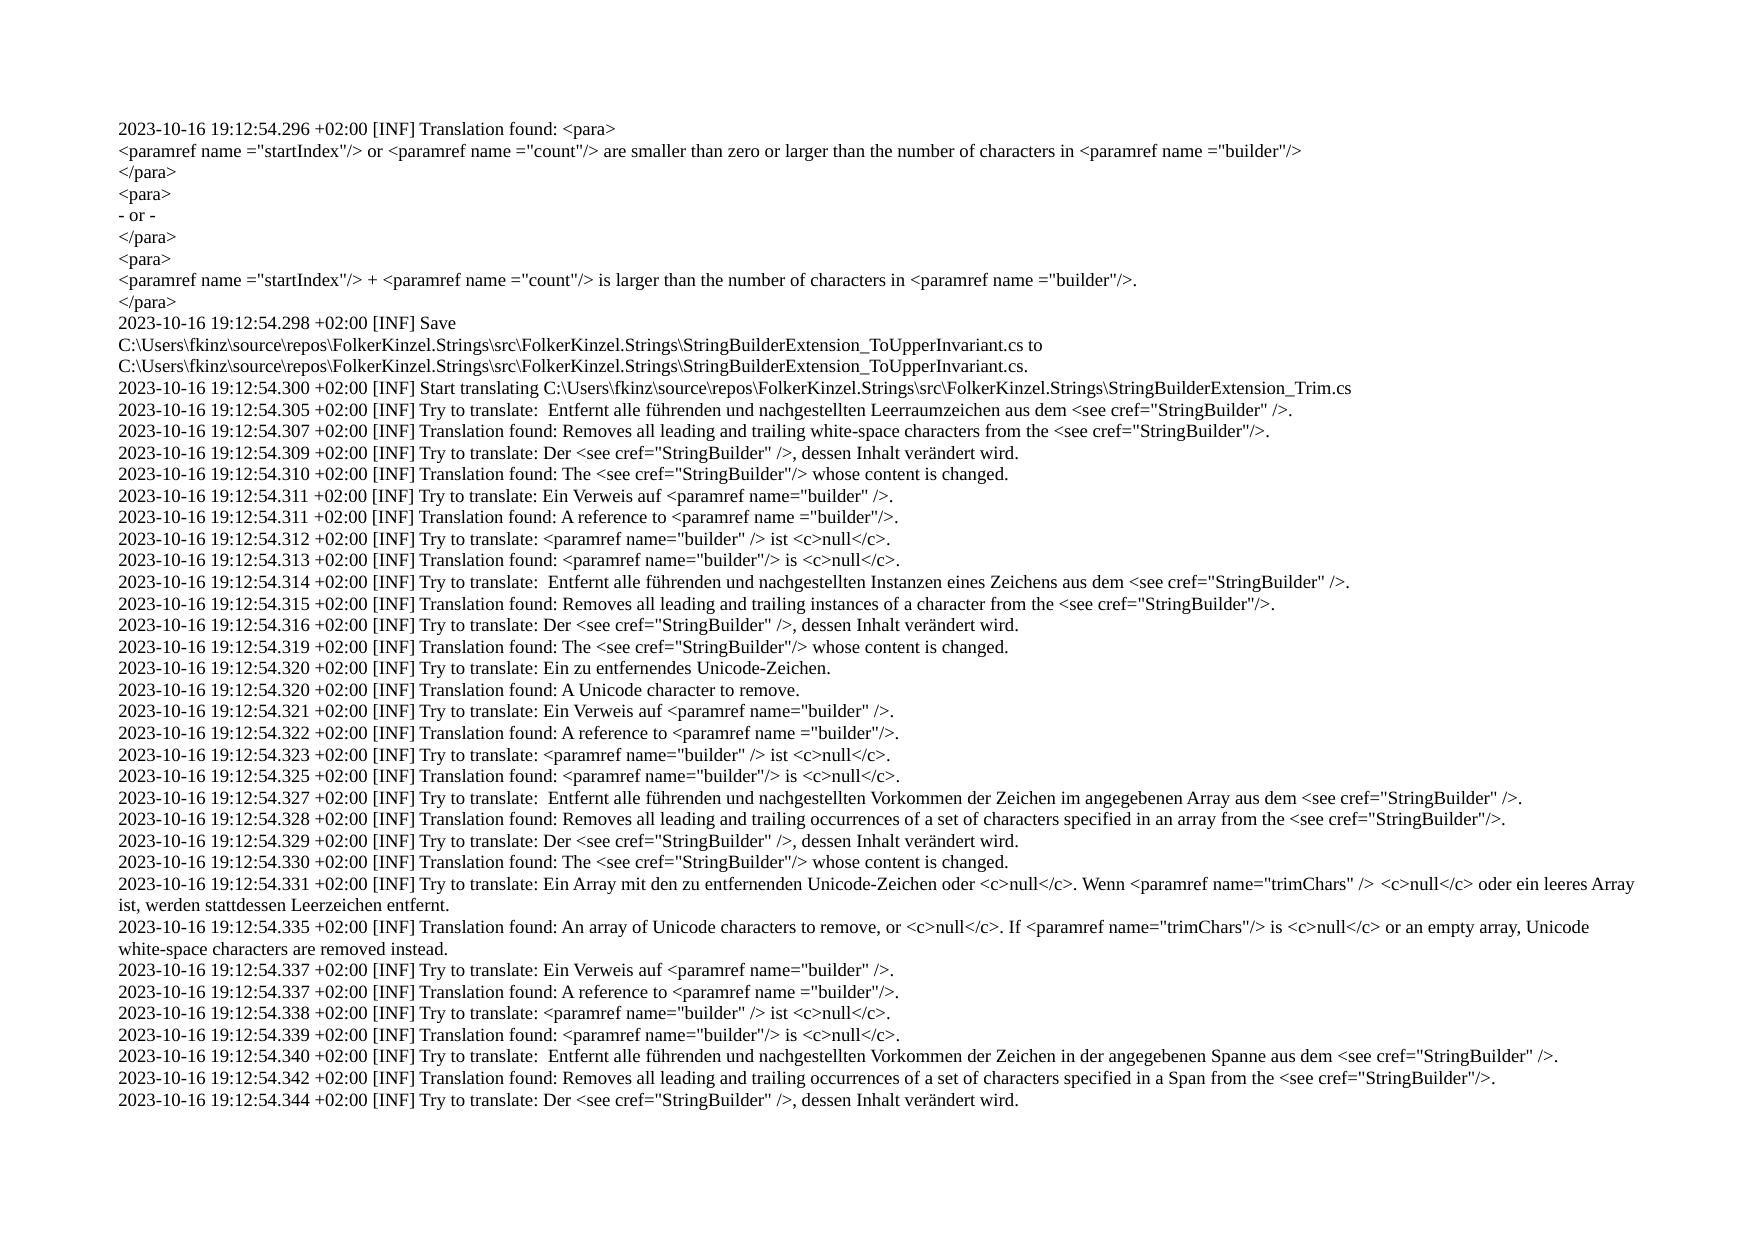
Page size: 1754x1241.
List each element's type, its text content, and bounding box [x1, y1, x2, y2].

text 2023-10-16 19:12:54.329 +02:00 [INF] Try to translate: Der <see cref="StringBuilder" />, dessen Inhalt verändert wird. [118, 830, 1636, 851]
text 2023-10-16 19:12:54.310 +02:00 [INF] Translation found: The <see cref="StringBuilder"/> whose content is changed. [118, 463, 1636, 485]
text 2023-10-16 19:12:54.307 +02:00 [INF] Translation found: Removes all leading and trailing white-space characters from the <see cref="StringBuilder"/>. [118, 420, 1636, 442]
text 2023-10-16 19:12:54.309 +02:00 [INF] Try to translate: Der <see cref="StringBuilder" />, dessen Inhalt verändert wird. [118, 442, 1636, 463]
text 2023-10-16 19:12:54.342 +02:00 [INF] Translation found: Removes all leading and trailing occurrences of a set of characters specified in a Span from the <see cref="StringBuilder"/>. [118, 1067, 1636, 1088]
text 2023-10-16 19:12:54.338 +02:00 [INF] Try to translate: <paramref name="builder" /> ist <c>null</c>. [118, 1002, 1636, 1024]
text 2023-10-16 19:12:54.316 +02:00 [INF] Try to translate: Der <see cref="StringBuilder" />, dessen Inhalt verändert wird. [118, 614, 1636, 636]
text 2023-10-16 19:12:54.312 +02:00 [INF] Try to translate: <paramref name="builder" /> ist <c>null</c>. [118, 528, 1636, 549]
text 2023-10-16 19:12:54.323 +02:00 [INF] Try to translate: <paramref name="builder" /> ist <c>null</c>. [118, 743, 1636, 765]
text 2023-10-16 19:12:54.320 +02:00 [INF] Translation found: A Unicode character to remove. [118, 679, 1636, 700]
text 2023-10-16 19:12:54.339 +02:00 [INF] Translation found: <paramref name="builder"/> is <c>null</c>. [118, 1024, 1636, 1045]
text 2023-10-16 19:12:54.325 +02:00 [INF] Translation found: <paramref name="builder"/> is <c>null</c>. [118, 765, 1636, 787]
text 2023-10-16 19:12:54.314 +02:00 [INF] Try to translate: Entfernt alle führenden und nachgestellten Instanzen eines Zeichens aus dem <see cref="StringBuilder" />. [118, 571, 1636, 592]
text 2023-10-16 19:12:54.311 +02:00 [INF] Try to translate: Ein Verweis auf <paramref name="builder" />. [118, 485, 1636, 506]
text 2023-10-16 19:12:54.315 +02:00 [INF] Translation found: Removes all leading and trailing instances of a character from the <see cref="StringBuilder"/>. [118, 592, 1636, 614]
text 2023-10-16 19:12:54.319 +02:00 [INF] Translation found: The <see cref="StringBuilder"/> whose content is changed. [118, 636, 1636, 657]
text 2023-10-16 19:12:54.337 +02:00 [INF] Try to translate: Ein Verweis auf <paramref name="builder" />. [118, 959, 1636, 981]
text 2023-10-16 19:12:54.298 +02:00 [INF] Save C:\Users\fkinz\source\repos\FolkerKinzel.Strings\src\FolkerKinzel.Strings\StringBuilderExtension_ToUpperInvariant.cs to C:\Users\fkinz\source\repos\FolkerKinzel.Strings\src\FolkerKinzel.Strings\StringBuilderExtension_ToUpperInvariant.cs. [118, 312, 1636, 377]
text 2023-10-16 19:12:54.305 +02:00 [INF] Try to translate: Entfernt alle führenden und nachgestellten Leerraumzeichen aus dem <see cref="StringBuilder" />. [118, 398, 1636, 420]
text 2023-10-16 19:12:54.300 +02:00 [INF] Start translating C:\Users\fkinz\source\repos\FolkerKinzel.Strings\src\FolkerKinzel.Strings\StringBuilderExtension_Trim.cs [118, 377, 1636, 398]
text 2023-10-16 19:12:54.337 +02:00 [INF] Translation found: A reference to <paramref name ="builder"/>. [118, 981, 1636, 1002]
text 2023-10-16 19:12:54.330 +02:00 [INF] Translation found: The <see cref="StringBuilder"/> whose content is changed. [118, 851, 1636, 873]
text 2023-10-16 19:12:54.320 +02:00 [INF] Try to translate: Ein zu entfernendes Unicode-Zeichen. [118, 657, 1636, 679]
text 2023-10-16 19:12:54.313 +02:00 [INF] Translation found: <paramref name="builder"/> is <c>null</c>. [118, 549, 1636, 571]
text 2023-10-16 19:12:54.296 +02:00 [INF] Translation found: <para> <paramref name ="startIndex"/> or <paramref name ="count"/> are smaller than zero or larger than the number of characters in <paramref name ="builder"/> </para> <para> - or - </para> <para> <paramref name ="startIndex"/> + <paramref name ="count"/> is larger than the number of characters in <paramref name ="builder"/>. </para> [118, 118, 1636, 312]
text 2023-10-16 19:12:54.321 +02:00 [INF] Try to translate: Ein Verweis auf <paramref name="builder" />. [118, 700, 1636, 722]
text 2023-10-16 19:12:54.322 +02:00 [INF] Translation found: A reference to <paramref name ="builder"/>. [118, 722, 1636, 743]
text 2023-10-16 19:12:54.344 +02:00 [INF] Try to translate: Der <see cref="StringBuilder" />, dessen Inhalt verändert wird. [118, 1088, 1636, 1110]
text 2023-10-16 19:12:54.340 +02:00 [INF] Try to translate: Entfernt alle führenden und nachgestellten Vorkommen der Zeichen in der angegebenen Spanne aus dem <see cref="StringBuilder" />. [118, 1045, 1636, 1067]
text 2023-10-16 19:12:54.311 +02:00 [INF] Translation found: A reference to <paramref name ="builder"/>. [118, 506, 1636, 528]
text 2023-10-16 19:12:54.328 +02:00 [INF] Translation found: Removes all leading and trailing occurrences of a set of characters specified in an array from the <see cref="StringBuilder"/>. [118, 808, 1636, 830]
text 2023-10-16 19:12:54.327 +02:00 [INF] Try to translate: Entfernt alle führenden und nachgestellten Vorkommen der Zeichen im angegebenen Array aus dem <see cref="StringBuilder" />. [118, 787, 1636, 808]
text 2023-10-16 19:12:54.335 +02:00 [INF] Translation found: An array of Unicode characters to remove, or <c>null</c>. If <paramref name="trimChars"/> is <c>null</c> or an empty array, Unicode white-space characters are removed instead. [118, 916, 1636, 959]
text 2023-10-16 19:12:54.331 +02:00 [INF] Try to translate: Ein Array mit den zu entfernenden Unicode-Zeichen oder <c>null</c>. Wenn <paramref name="trimChars" /> <c>null</c> oder ein leeres Array ist, werden stattdessen Leerzeichen entfernt. [118, 873, 1636, 916]
